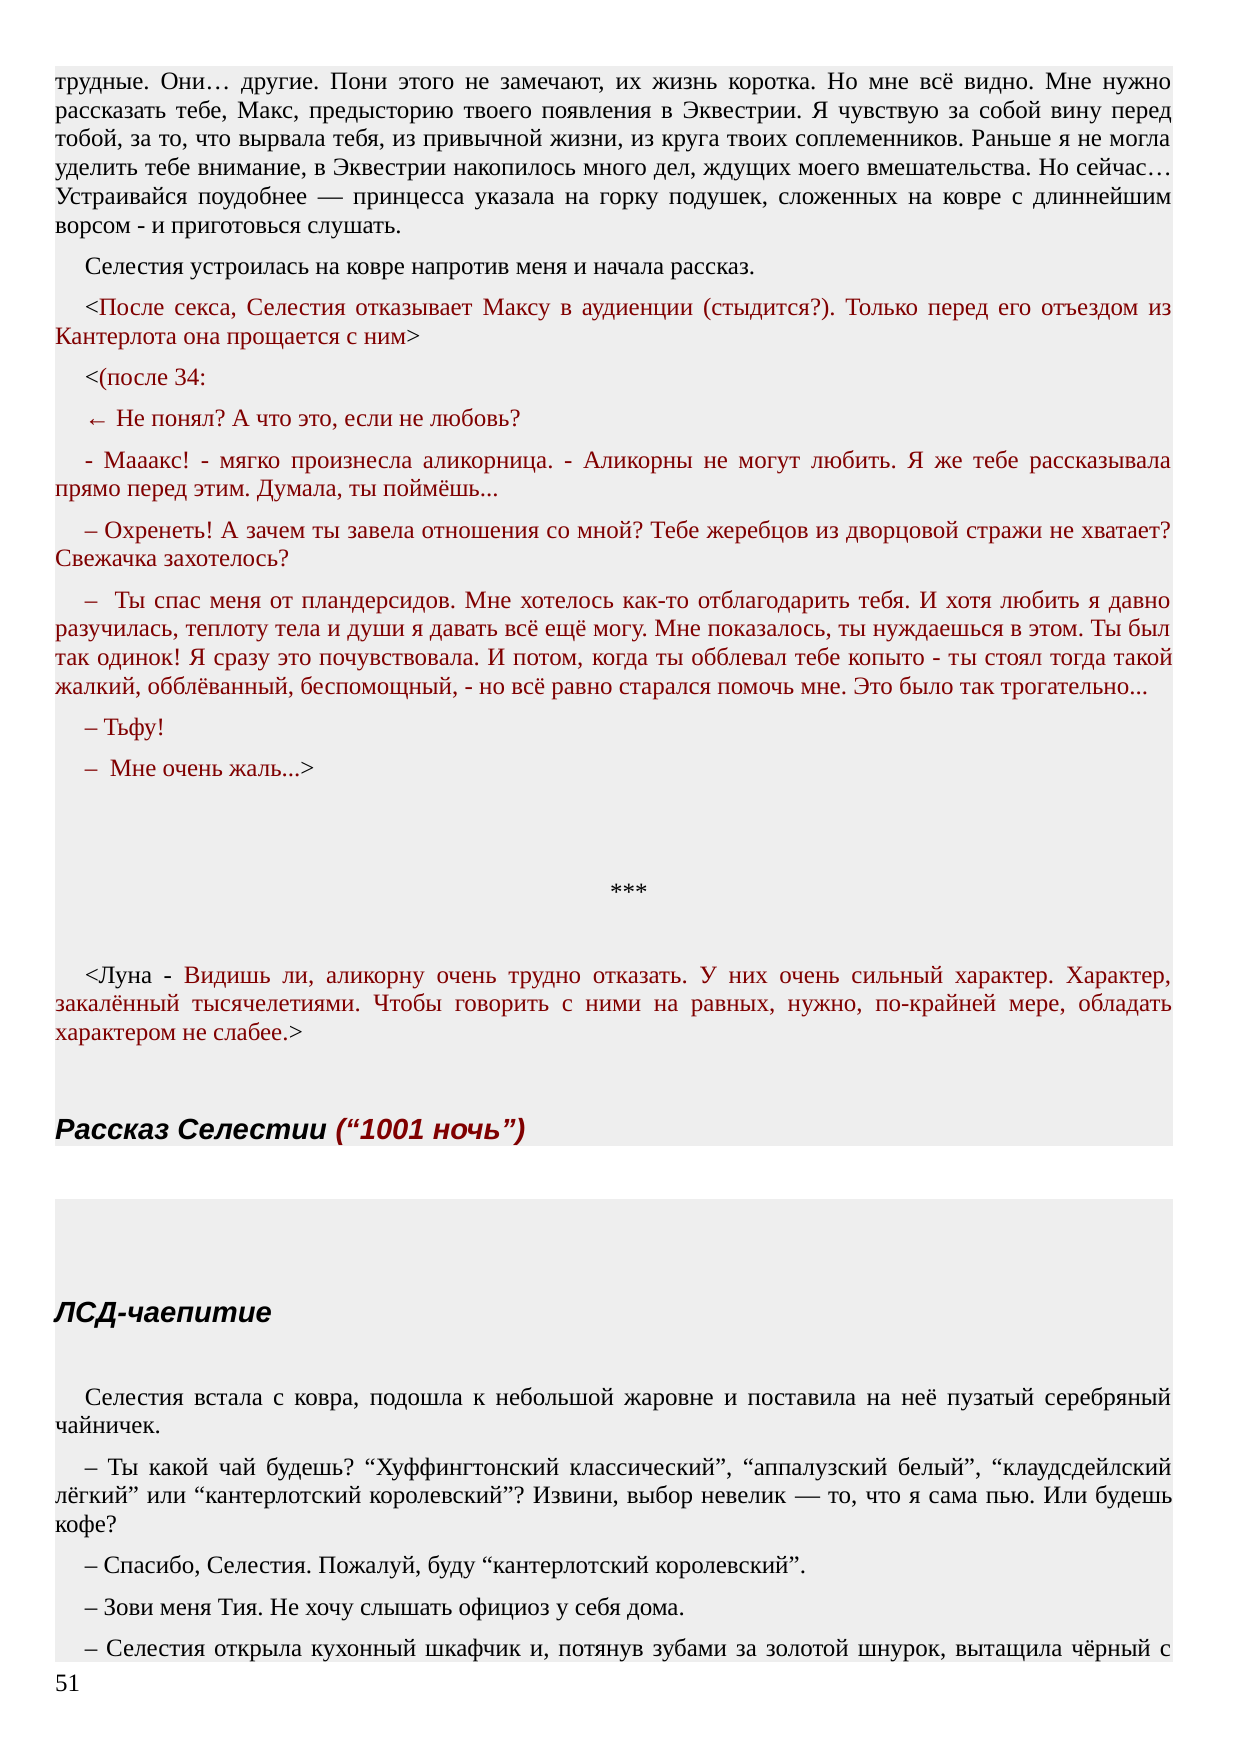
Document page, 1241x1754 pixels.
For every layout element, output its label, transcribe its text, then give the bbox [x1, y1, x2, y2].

text Селестия встала с ковра, подошла к небольшой жаровне и поставила на неё пузатый серебряный чайничек. [55, 1382, 1173, 1439]
text – Мне очень жаль...> [55, 753, 1173, 782]
text – Зови меня Тия. Не хочу слышать официоз у себя дома. [55, 1592, 1173, 1621]
text <(после 34: [55, 362, 1173, 391]
text *** [55, 877, 1173, 906]
text – Ты спас меня от пландерсидов. Мне хотелось как-то отблагодарить тебя. И хотя любить я давно разучилась, теплоту тела и души я давать всё ещё могу. Мне показалось, ты нуждаешься в этом. Ты был так одинок! Я сразу это почувствовала. И потом, когда ты обблевал тебе копыто - ты стоял тогда такой жалкий, обблёванный, беспомощный, - но всё равно старался помочь мне. Это было так трогательно... [55, 585, 1173, 700]
text <Луна - Видишь ли, аликорну очень трудно отказать. У них очень сильный характер. Характер, закалённый тысячелетиями. Чтобы говорить с ними на равных, нужно, по-крайней мере, обладать характером не слабее.> [55, 960, 1173, 1046]
text <После секса, Селестия отказывает Максу в аудиенции (стыдится?). Только перед его отъездом из Кантерлота она прощается с ним> [55, 292, 1173, 350]
subtitle ЛСД-чаепитие [55, 1294, 1173, 1328]
text – Ты какой чай будешь? “Хуффингтонский классический”, “аппалузский белый”, “клаудсдейлский лёгкий” или “кантерлотский королевский”? Извини, выбор невелик — то, что я сама пью. Или будешь кофе? [55, 1452, 1173, 1538]
text – Селестия открыла кухонный шкафчик и, потянув зубами за золотой шнурок, вытащила чёрный с [55, 1633, 1173, 1662]
text – Охренеть! А зачем ты завела отношения со мной? Тебе жеребцов из дворцовой стражи не хватает? Свежачка захотелось? [55, 515, 1173, 572]
text Селестия устроилась на ковре напротив меня и начала рассказ. [55, 251, 1173, 280]
subtitle Рассказ Селестии (“1001 ночь”) [55, 1112, 1173, 1146]
text трудные. Они… другие. Пони этого не замечают, их жизнь коротка. Но мне всё видно. Мне нужно рассказать тебе, Макс, предысторию твоего появления в Эквестрии. Я чувствую за собой вину перед тобой, за то, что вырвала тебя, из привычной жизни, из круга твоих соплеменников. Раньше я не могла уделить тебе внимание, в Эквестрии накопилось много дел, ждущих моего вмешательства. Но сейчас… Устраивайся поудобнее — принцесса указала на горку подушек, сложенных на ковре с длиннейшим ворсом - и приготовься слушать. [55, 66, 1173, 238]
text ← Не понял? А что это, если не любовь? [55, 403, 1173, 432]
text – Тьфу! [55, 712, 1173, 741]
text - Мааакс! - мягко произнесла аликорница. - Аликорны не могут любить. Я же тебе рассказывала прямо перед этим. Думала, ты поймёшь... [55, 445, 1173, 502]
text – Спасибо, Селестия. Пожалуй, буду “кантерлотский королевский”. [55, 1551, 1173, 1579]
